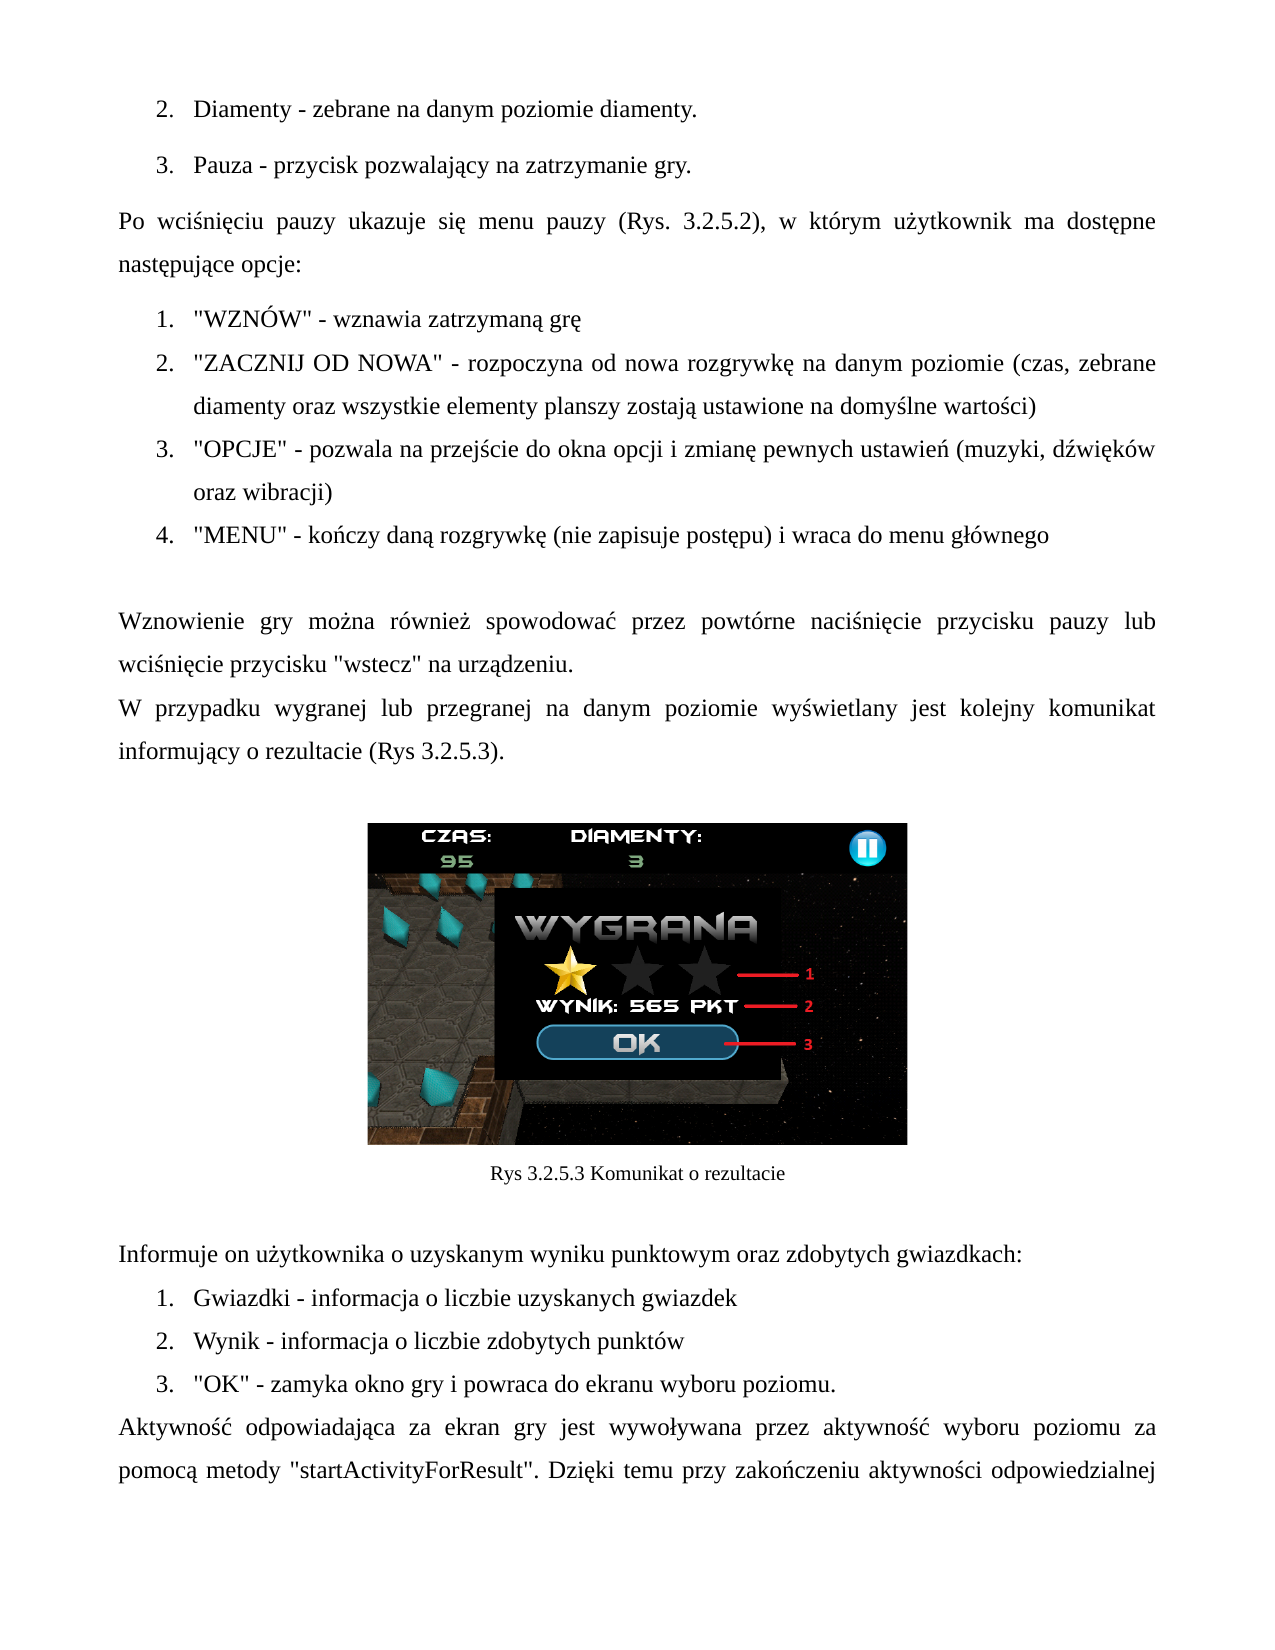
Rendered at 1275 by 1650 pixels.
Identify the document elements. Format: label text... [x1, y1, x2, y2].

text Wznowienie gry można również spowodować przez powtórne naciśnięcie przycisku pauzy lub wciśnięcie przycisku "wstecz" na urządzeniu. [118, 606, 1157, 678]
list "OPCJE" - pozwala na przejście do okna opcji i zmianę pewnych ustawień (muzyki, dźwięków oraz wibracji) [156, 434, 1157, 506]
picture [367, 823, 908, 1145]
list Gwiazdki - informacja o liczbie uzyskanych gwiazdek [156, 1283, 1157, 1311]
list "OK" - zamyka okno gry i powraca do ekranu wyboru poziomu. [156, 1369, 1157, 1398]
text Aktywność odpowiadająca za ekran gry jest wywoływana przez aktywność wyboru poziomu za pomocą metody "startActivityForResult". Dzięki temu przy zakończeniu aktywności odpowiedzialnej [118, 1412, 1157, 1484]
text Rys 3.2.5.3 Komunikat o rezultacie [118, 1160, 1157, 1184]
list Pauza - przycisk pozwalający na zatrzymanie gry. [156, 150, 1157, 179]
list "ZACZNIJ OD NOWA" - rozpoczyna od nowa rozgrywkę na danym poziomie (czas, zebrane diamenty oraz wszystkie elementy planszy zostają ustawione na domyślne wartości) [156, 348, 1157, 419]
list "WZNÓW" - wznawia zatrzymaną grę [156, 304, 1157, 333]
text Po wciśnięciu pauzy ukazuje się menu pauzy (Rys. 3.2.5.2), w którym użytkownik ma dostępne następujące opcje: [118, 206, 1157, 278]
list Diamenty - zebrane na danym poziomie diamenty. [156, 94, 1157, 123]
list Wynik - informacja o liczbie zdobytych punktów [156, 1326, 1157, 1354]
text W przypadku wygranej lub przegranej na danym poziomie wyświetlany jest kolejny komunikat informujący o rezultacie (Rys 3.2.5.3). [118, 693, 1157, 764]
text Informuje on użytkownika o uzyskanym wyniku punktowym oraz zdobytych gwiazdkach: [118, 1239, 1157, 1268]
list "MENU" - kończy daną rozgrywkę (nie zapisuje postępu) i wraca do menu głównego [156, 520, 1157, 549]
